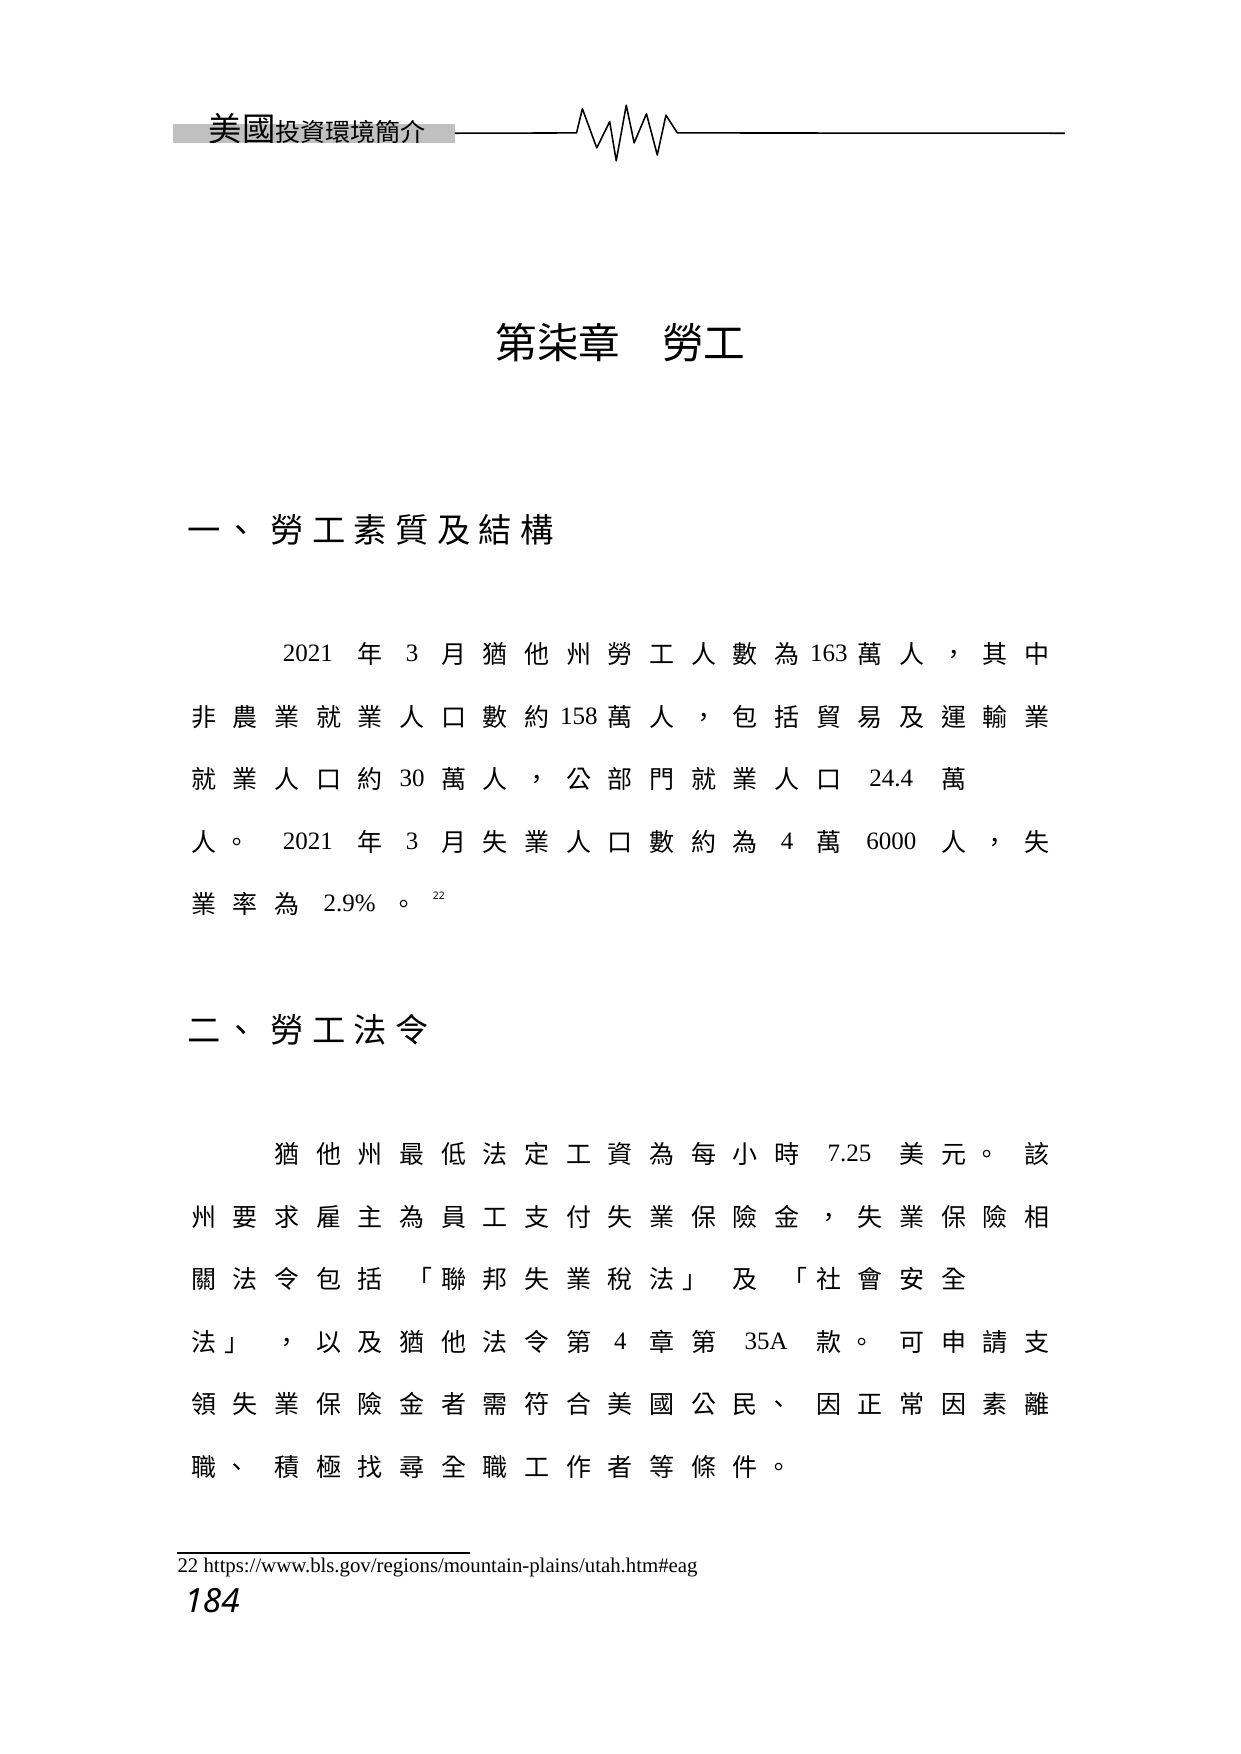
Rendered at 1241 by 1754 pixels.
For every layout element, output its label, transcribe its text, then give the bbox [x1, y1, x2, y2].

text 猶他州最低法定工資為每小時7.25美元。該州要求雇主為員工支付失業保險金，失業保險相關法令包括「聯邦失業稅法」及「社會安全法」，以及猶他法令第4章第35A款。可申請支領失業保險金者需符合美國公民、因正常因素離職、積極找尋全職工作者等條件。 [183, 1111, 1058, 1486]
text 第柒章 勞工 [183, 299, 1058, 361]
text 一、勞工素質及結構 [183, 486, 1058, 549]
text 二、勞工法令 [183, 986, 1058, 1049]
text https://www.bls.gov/regions/mountain-plains/utah.htm#eag [177, 1553, 1063, 1577]
text 2021年3月猶他州勞工人數為163萬人，其中非農業就業人口數約158萬人，包括貿易及運輸業就業人口約30萬人，公部門就業人口24.4萬人。2021年3月失業人口數約為4萬6000人，失業率為2.9%。 [183, 611, 1058, 924]
